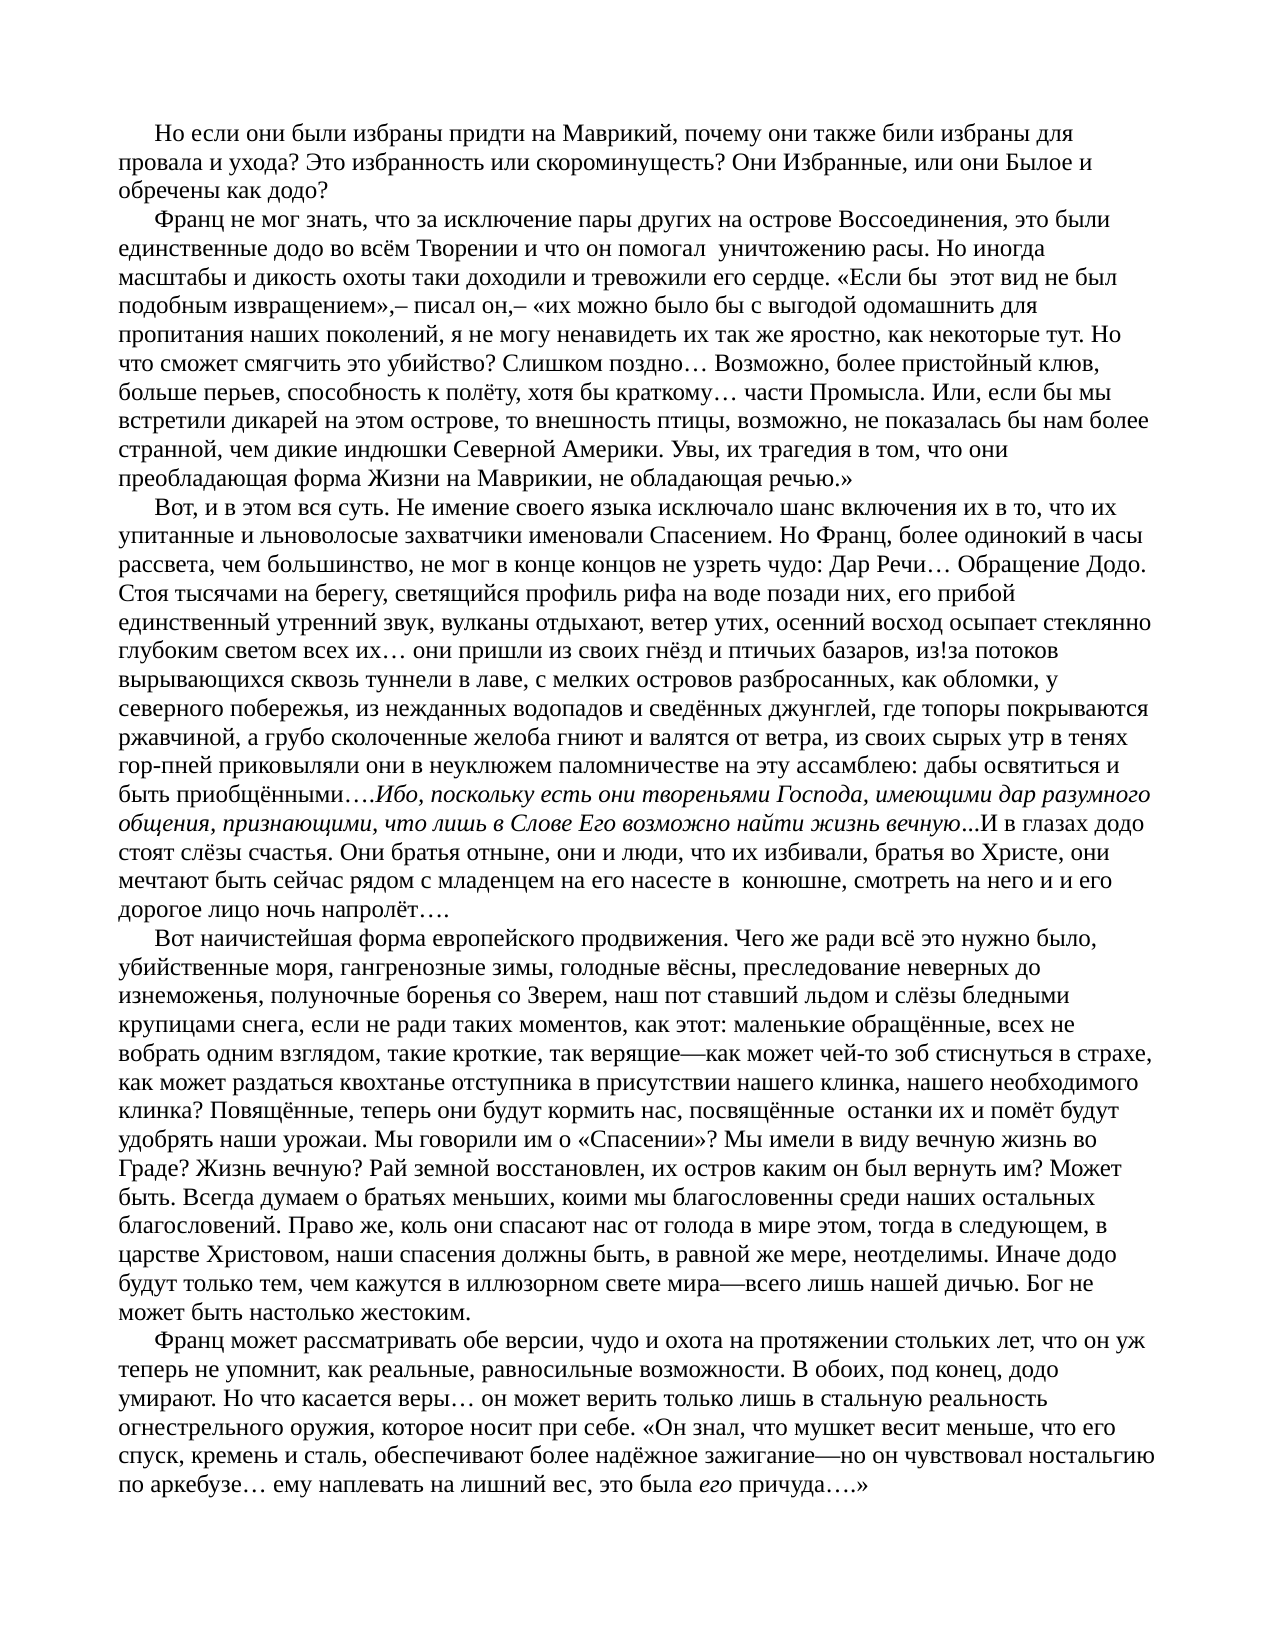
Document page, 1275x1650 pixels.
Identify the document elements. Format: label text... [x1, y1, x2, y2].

text Франц не мог знать, что за исключение пары других на острове Воссоединения, это были единственные додо во всём Творении и что он помогал уничтожению расы. Но иногда масштабы и дикость охоты таки доходили и тревожили его сердце. «Если бы этот вид не был подобным извращением»,– писал он,– «их можно было бы с выгодой одомашнить для пропитания наших поколений, я не могу ненавидеть их так же яростно, как некоторые тут. Но что сможет смягчить это убийство? Слишком поздно… Возможно, более пристойный клюв, больше перьев, способность к полёту, хотя бы краткому… части Промысла. Или, если бы мы встретили дикарей на этом острове, то внешность птицы, возможно, не показалась бы нам более странной, чем дикие индюшки Северной Америки. Увы, их трагедия в том, что они преобладающая форма Жизни на Маврикии, не обладающая речью.» [118, 204, 1157, 492]
text Франц может рассматривать обе версии, чудо и охота на протяжении стольких лет, что он уж теперь не упомнит, как реальные, равносильные возможности. В обоих, под конец, додо умирают. Но что касается веры… он может верить только лишь в стальную реальность огнестрельного оружия, которое носит при себе. «Он знал, что мушкет весит меньше, что его спуск, кремень и сталь, обеспечивают более надёжное зажигание—но он чувствовал ностальгию по аркебузе… ему наплевать на лишний вес, это была его причуда….» [118, 1326, 1157, 1498]
text Но если они были избраны придти на Маврикий, почему они также били избраны для провала и ухода? Это избранность или скороминущесть? Они Избранные, или они Былое и обречены как додо? [118, 118, 1157, 204]
text Вот наичистейшая форма европейского продвижения. Чего же ради всё это нужно было, убийственные моря, гангренозные зимы, голодные вёсны, преследование неверных до изнеможенья, полуночные боренья со Зверем, наш пот ставший льдом и слёзы бледными крупицами снега, если не ради таких моментов, как этот: маленькие обращённые, всех не вобрать одним взглядом, такие кроткие, так верящие—как может чей-то зоб стиснуться в страхе, как может раздаться квохтанье отступника в присутствии нашего клинка, нашего необходимого клинка? Повящённые, теперь они будут кормить нас, посвящённые останки их и помёт будут удобрять наши урожаи. Мы говорили им о «Спасении»? Мы имели в виду вечную жизнь во Граде? Жизнь вечную? Рай земной восстановлен, их остров каким он был вернуть им? Может быть. Всегда думаем о братьях меньших, коими мы благословенны среди наших остальных благословений. Право же, коль они спасают нас от голода в мире этом, тогда в следующем, в царстве Христовом, наши спасения должны быть, в равной же мере, неотделимы. Иначе додо будут только тем, чем кажутся в иллюзорном свете мира—всего лишь нашей дичью. Бог не может быть настолько жестоким. [118, 923, 1157, 1326]
text Вот, и в этом вся суть. Не имение своего языка исключало шанс включения их в то, что их упитанные и льноволосые захватчики именовали Спасением. Но Франц, более одинокий в часы рассвета, чем большинство, не мог в конце концов не узреть чудо: Дар Речи… Обращение Додо. Стоя тысячами на берегу, светящийся профиль рифа на воде позади них, его прибой единственный утренний звук, вулканы отдыхают, ветер утих, осенний восход осыпает стеклянно глубоким светом всех их… они пришли из своих гнёзд и птичьих базаров, из!за потоков вырывающихся сквозь туннели в лаве, с мелких островов разбросанных, как обломки, у северного побережья, из нежданных водопадов и сведённых джунглей, где топоры покрываются ржавчиной, а грубо сколоченные желоба гниют и валятся от ветра, из своих сырых утр в тенях гор-пней приковыляли они в неуклюжем паломничестве на эту ассамблею: дабы освятиться и быть приобщёнными….Ибо, поскольку есть они твореньями Господа, имеющими дар разумного общения, признающими, что лишь в Слове Его возможно найти жизнь вечную...И в глазах додо стоят слёзы счастья. Они братья отныне, они и люди, что их избивали, братья во Христе, они мечтают быть сейчас рядом с младенцем на его насесте в конюшне, смотреть на него и и его дорогое лицо ночь напролёт…. [118, 492, 1157, 923]
